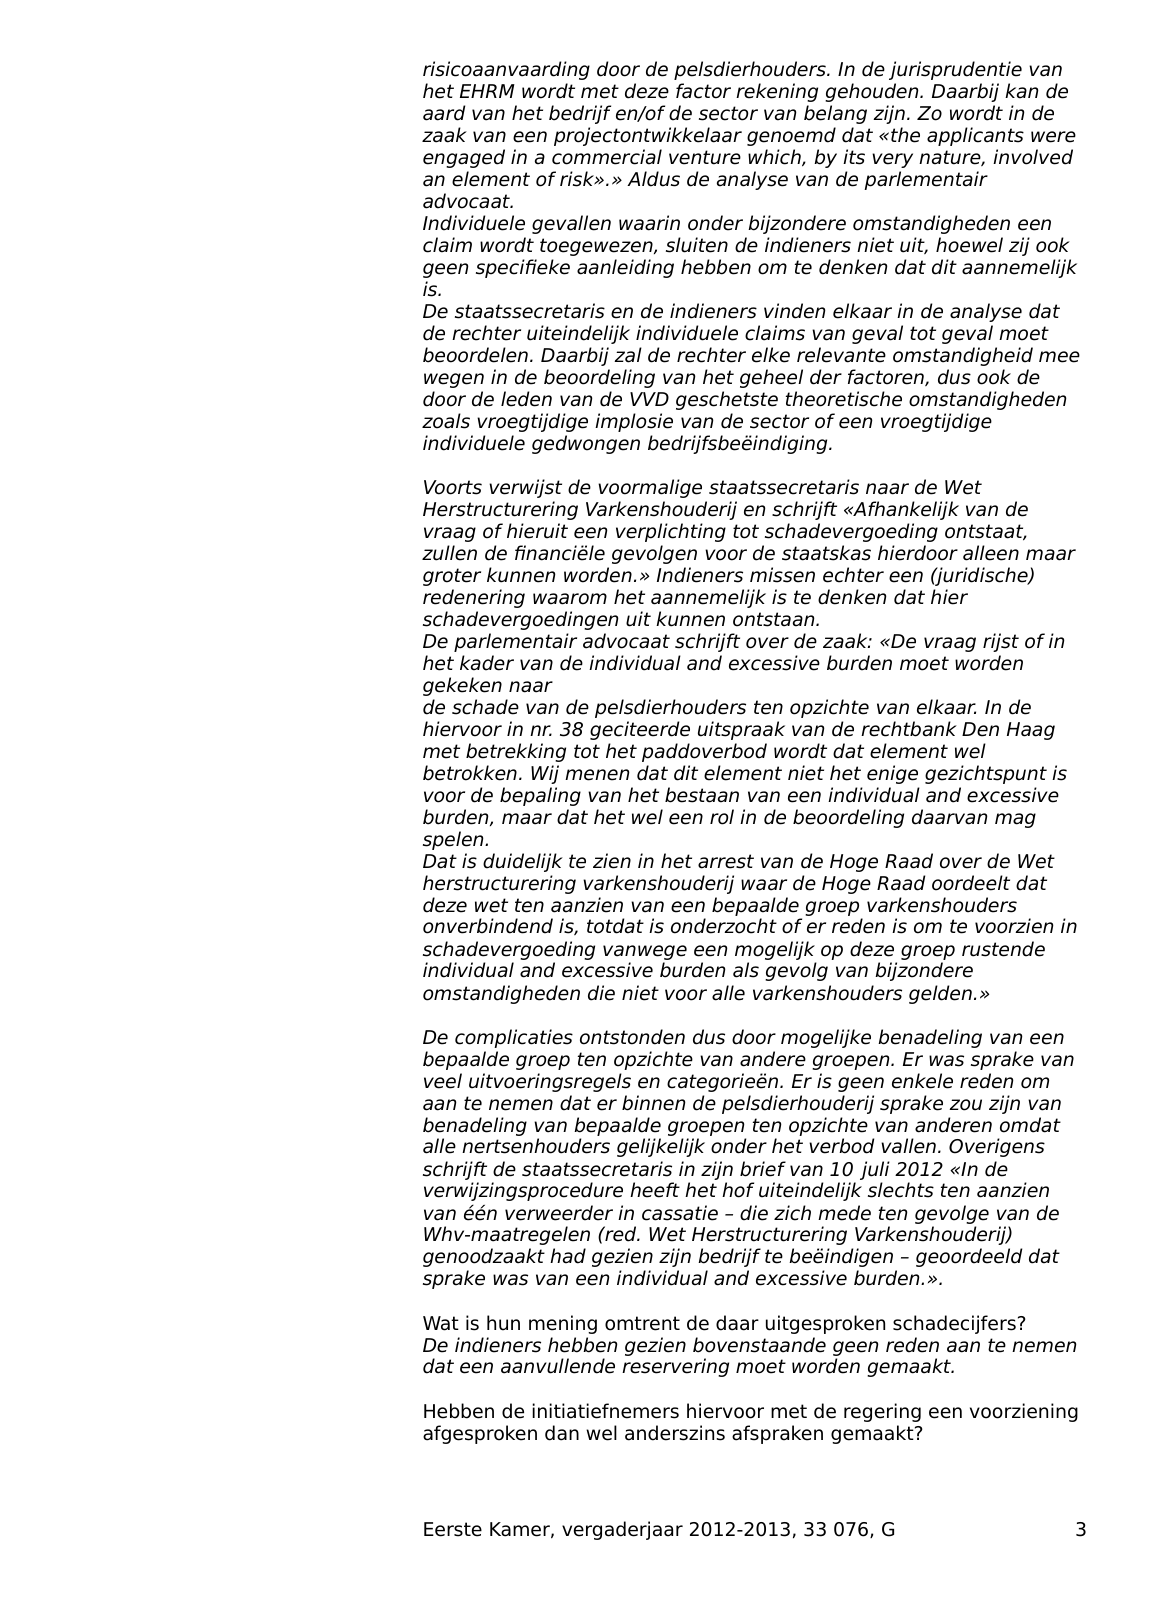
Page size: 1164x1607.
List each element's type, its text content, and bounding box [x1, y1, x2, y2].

text de schade van de pelsdierhouders ten opzichte van elkaar. In de hiervoor in nr. 38 geciteerde uitspraak van de rechtbank Den Haag met betrekking tot het paddoverbod wordt dat element wel betrokken. Wij menen dat dit element niet het enige gezichtspunt is voor de bepaling van het bestaan van een individual and excessive burden, maar dat het wel een rol in de beoordeling daarvan mag spelen. [422, 697, 1087, 851]
text Wat is hun mening omtrent de daar uitgesproken schadecijfers? [422, 1312, 1087, 1334]
text De indieners hebben gezien bovenstaande geen reden aan te nemen dat een aanvullende reservering moet worden gemaakt. [422, 1334, 1087, 1378]
text risicoaanvaarding door de pelsdierhouders. In de jurisprudentie van het EHRM wordt met deze factor rekening gehouden. Daarbij kan de aard van het bedrijf en/of de sector van belang zijn. Zo wordt in de zaak van een projectontwikkelaar genoemd dat «the applicants were engaged in a commercial venture which, by its very nature, involved an element of risk».» Aldus de analyse van de parlementair advocaat. [422, 59, 1087, 213]
text Voorts verwijst de voormalige staatssecretaris naar de Wet Herstructurering Varkenshouderij en schrijft «Afhankelijk van de vraag of hieruit een verplichting tot schadevergoeding ontstaat, zullen de financiële gevolgen voor de staatskas hierdoor alleen maar groter kunnen worden.» Indieners missen echter een (juridische) redenering waarom het aannemelijk is te denken dat hier schadevergoedingen uit kunnen ontstaan. [422, 477, 1087, 631]
text De staatssecretaris en de indieners vinden elkaar in de analyse dat de rechter uiteindelijk individuele claims van geval tot geval moet beoordelen. Daarbij zal de rechter elke relevante omstandigheid mee wegen in de beoordeling van het geheel der factoren, dus ook de door de leden van de VVD geschetste theoretische omstandigheden zoals vroegtijdige implosie van de sector of een vroegtijdige individuele gedwongen bedrijfsbeëindiging. [422, 301, 1087, 455]
text Dat is duidelijk te zien in het arrest van de Hoge Raad over de Wet herstructurering varkenshouderij waar de Hoge Raad oordeelt dat deze wet ten aanzien van een bepaalde groep varkenshouders onverbindend is, totdat is onderzocht of er reden is om te voorzien in schadevergoeding vanwege een mogelijk op deze groep rustende individual and excessive burden als gevolg van bijzondere omstandigheden die niet voor alle varkenshouders gelden.» [422, 851, 1087, 1004]
text Individuele gevallen waarin onder bijzondere omstandigheden een claim wordt toegewezen, sluiten de indieners niet uit, hoewel zij ook geen specifieke aanleiding hebben om te denken dat dit aannemelijk is. [422, 213, 1087, 301]
text De parlementair advocaat schrijft over de zaak: «De vraag rijst of in het kader van de individual and excessive burden moet worden gekeken naar [422, 631, 1087, 697]
text Hebben de initiatiefnemers hiervoor met de regering een voorziening afgesproken dan wel anderszins afspraken gemaakt? [422, 1401, 1087, 1444]
text De complicaties ontstonden dus door mogelijke benadeling van een bepaalde groep ten opzichte van andere groepen. Er was sprake van veel uitvoeringsregels en categorieën. Er is geen enkele reden om aan te nemen dat er binnen de pelsdierhouderij sprake zou zijn van benadeling van bepaalde groepen ten opzichte van anderen omdat alle nertsenhouders gelijkelijk onder het verbod vallen. Overigens schrijft de staatssecretaris in zijn brief van 10 juli 2012 «In de verwijzingsprocedure heeft het hof uiteindelijk slechts ten aanzien van één verweerder in cassatie – die zich mede ten gevolge van de Whv-maatregelen (red. Wet Herstructurering Varkenshouderij) genoodzaakt had gezien zijn bedrijf te beëindigen – geoordeeld dat sprake was van een individual and excessive burden.». [422, 1027, 1087, 1290]
